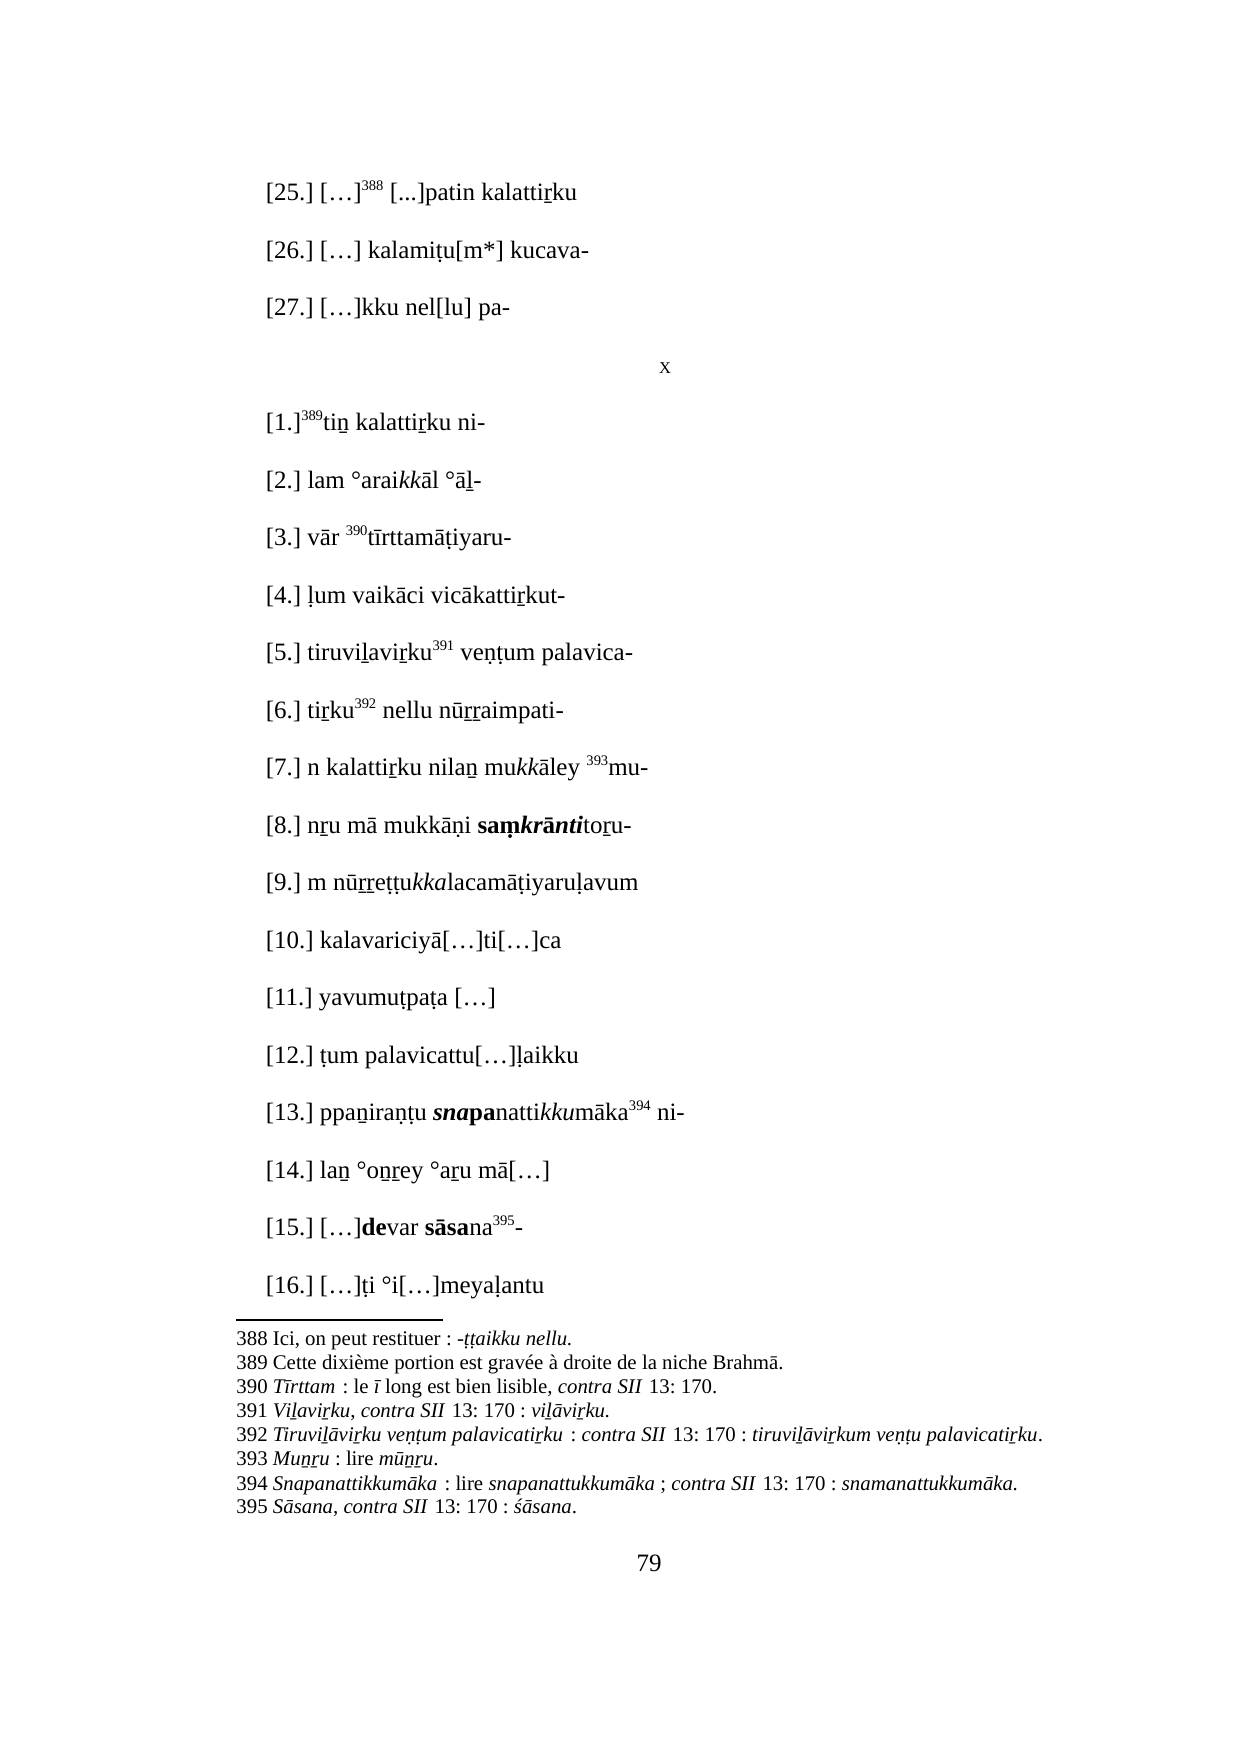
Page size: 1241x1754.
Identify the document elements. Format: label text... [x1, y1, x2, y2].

text [10.] kalavariciyā[…]ti[…]ca [266, 925, 1061, 953]
text [11.] yavumuṭpaṭa […] [266, 982, 1061, 1011]
text Viḻaviṟku, contra SII 13: 170 : viḻāviṟku. [236, 1398, 1061, 1422]
text Cette dixième portion est gravée à droite de la niche Brahmā. [236, 1350, 1061, 1374]
text [26.] […] kalamiṭu[m*] kucava- [266, 235, 1061, 263]
text [2.] lam °araikkāl °āḻ- [266, 465, 1061, 493]
text [15.] […]devar sāsana- [266, 1212, 1061, 1241]
text Snapanattikkumāka : lire snapanattukkumāka ; contra SII 13: 170 : snamanattukkumāka. [236, 1470, 1061, 1494]
text Muṉṟu : lire mūṉṟu. [236, 1446, 1061, 1470]
text [16.] […]ṭi °i[…]meyaḷantu [266, 1270, 1061, 1298]
text [12.] ṭum palavicattu[…]ḷaikku [266, 1040, 1061, 1068]
text Tiruviḻāviṟku veṇṭum palavicatiṟku : contra SII 13: 170 : tiruviḻāviṟkum veṇṭu palavicatiṟku. [236, 1422, 1061, 1446]
text [4.] ḷum vaikāci vicākattiṟkut- [266, 580, 1061, 608]
text Ici, on peut restituer : -ṭṭaikku nellu. [236, 1326, 1061, 1350]
text [9.] m nūṟṟeṭṭukkalacamāṭiyaruḷavum [266, 867, 1061, 896]
text Sāsana, contra SII 13: 170 : śāsana. [236, 1494, 1061, 1518]
text Tīrttam : le ī long est bien lisible, contra SII 13: 170. [236, 1374, 1061, 1398]
text x [298, 350, 1032, 378]
text [25.] […] [...]patin kalattiṟku [266, 177, 1061, 206]
text [13.] ppaṉiraṇṭu snapanattikkumāka ni- [266, 1097, 1061, 1126]
text [3.] vār tīrttamāṭiyaru- [266, 522, 1061, 551]
text [8.] nṟu mā mukkāṇi saṃkrāntitoṟu- [266, 810, 1061, 838]
text [6.] tiṟku nellu nūṟṟaimpati- [266, 695, 1061, 723]
text [1.]tiṉ kalattiṟku ni- [266, 407, 1061, 436]
text [27.] […]kku nel[lu] pa- [266, 292, 1061, 321]
text [14.] laṉ °oṉṟey °aṟu mā[…] [266, 1155, 1061, 1183]
text [7.] n kalattiṟku nilaṉ mukkāley mu- [266, 752, 1061, 781]
text [5.] tiruviḻaviṟku veṇṭum palavica- [266, 637, 1061, 666]
